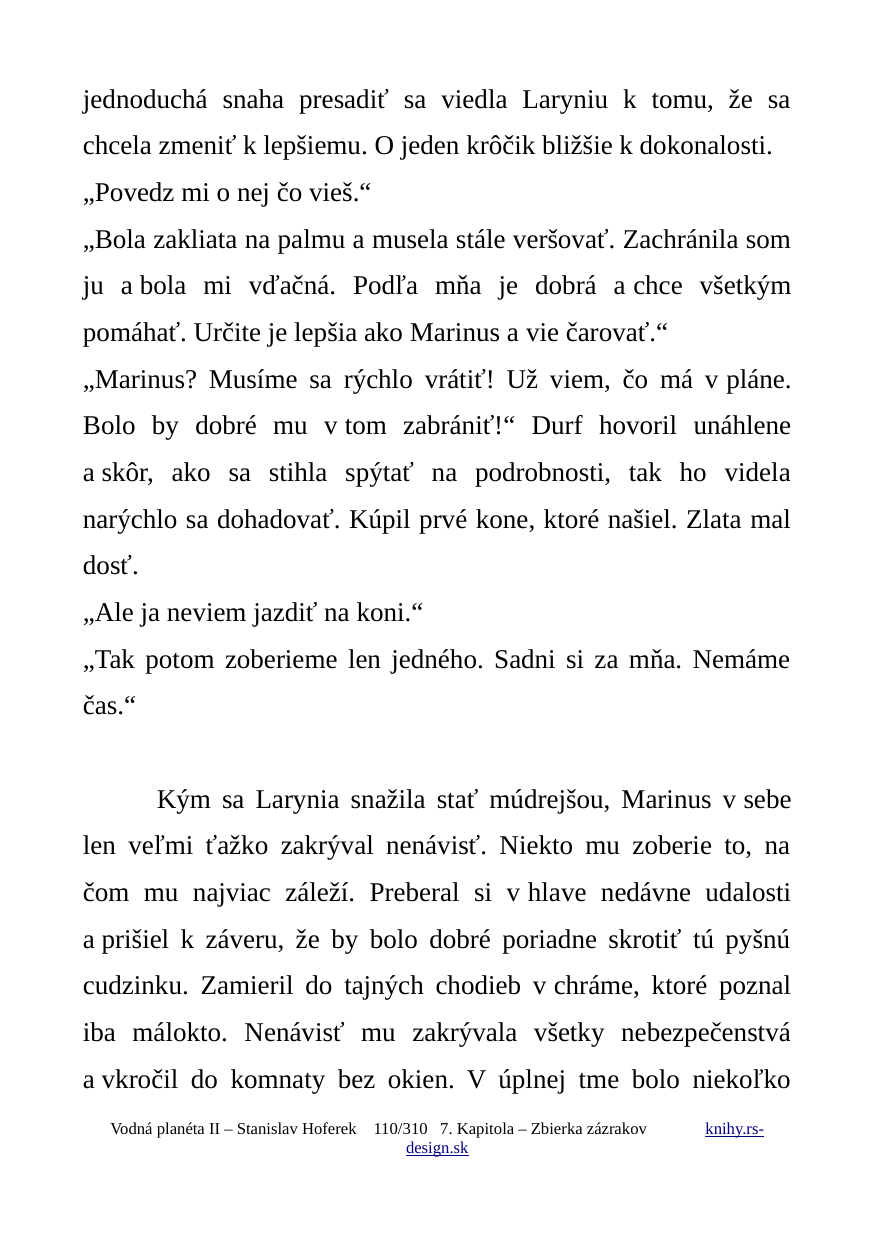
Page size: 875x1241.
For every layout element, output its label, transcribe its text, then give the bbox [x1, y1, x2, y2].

text jednoduchá snaha presadiť sa viedla Laryniu k tomu, že sa chcela zmeniť k lepšiemu. O jeden krôčik bližšie k dokonalosti. [83, 83, 791, 161]
text „Tak potom zoberieme len jedného. Sadni si za mňa. Nemáme čas.“ [83, 643, 791, 721]
text „Ale ja neviem jazdiť na koni.“ [83, 596, 791, 627]
text „Marinus? Musíme sa rýchlo vrátiť! Už viem, čo má v pláne. Bolo by dobré mu v tom zabrániť!“ Durf hovoril unáhlene a skôr, ako sa stihla spýtať na podrobnosti, tak ho videla narýchlo sa dohadovať. Kúpil prvé kone, ktoré našiel. Zlata mal dosť. [83, 363, 791, 581]
text „Povedz mi o nej čo vieš.“ [83, 176, 791, 207]
text Kým sa Larynia snažila stať múdrejšou, Marinus v sebe len veľmi ťažko zakrýval nenávisť. Niekto mu zoberie to, na čom mu najviac záleží. Preberal si v hlave nedávne udalosti a prišiel k záveru, že by bolo dobré poriadne skrotiť tú pyšnú cudzinku. Zamieril do tajných chodieb v chráme, ktoré poznal iba málokto. Nenávisť mu zakrývala všetky nebezpečenstvá a vkročil do komnaty bez okien. V úplnej tme bolo niekoľko [83, 783, 791, 1094]
text „Bola zakliata na palmu a musela stále veršovať. Zachránila som ju a bola mi vďačná. Podľa mňa je dobrá a chce všetkým pomáhať. Určite je lepšia ako Marinus a vie čarovať.“ [83, 223, 791, 347]
